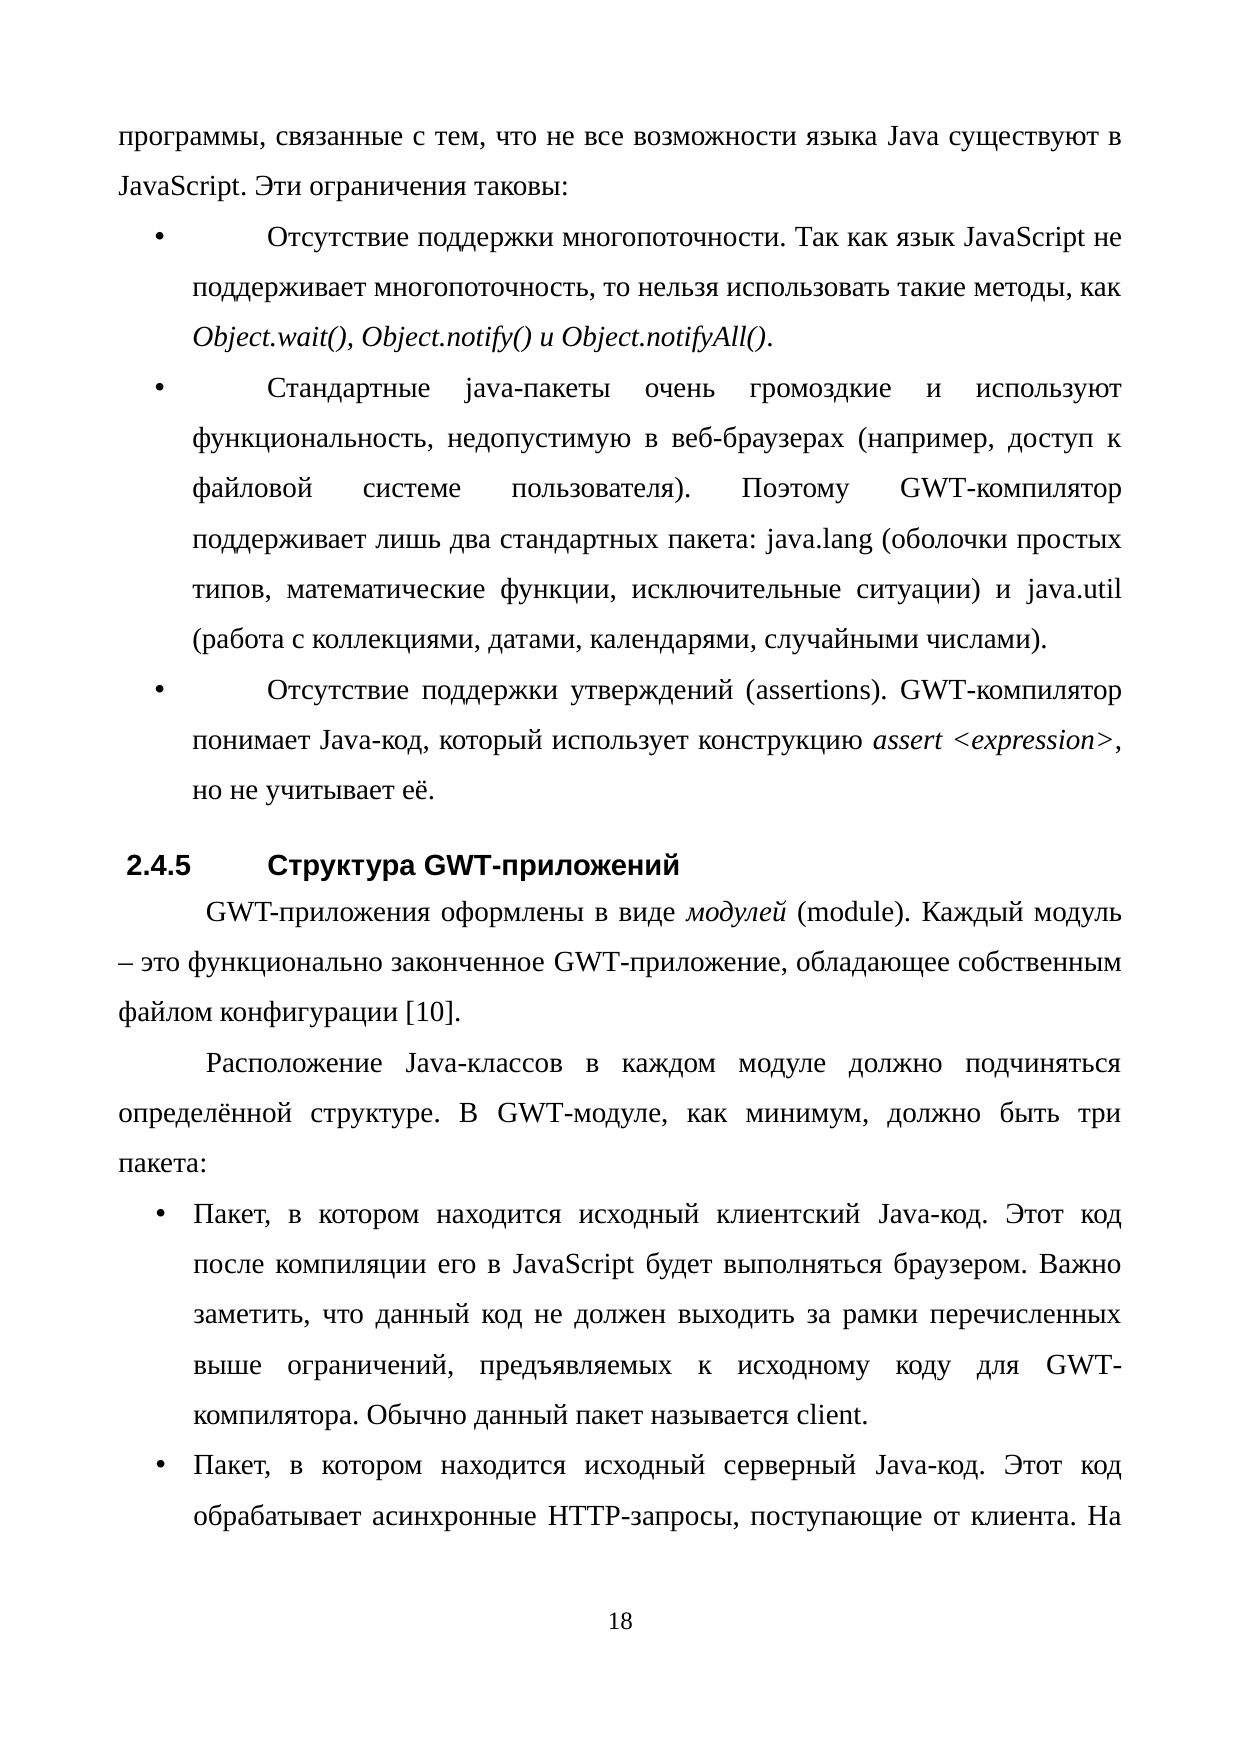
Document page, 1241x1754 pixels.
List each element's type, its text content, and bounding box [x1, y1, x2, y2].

list Отсутствие поддержки многопоточности. Так как язык JavaScript не поддерживает многопоточность, то нельзя использовать такие методы, как Object.wait(), Object.notify() и Object.notifyAll(). [154, 219, 1122, 353]
text программы, связанные с тем, что не все возможности языка Java существуют в JavaScript. Эти ограничения таковы: [118, 118, 1122, 202]
text Расположение Java-классов в каждом модуле должно подчиняться определённой структуре. В GWT-модуле, как минимум, должно быть три пакета: [118, 1045, 1122, 1179]
list Пакет, в котором находится исходный клиентский Java-код. Этот код после компиляции его в JavaScript будет выполняться браузером. Важно заметить, что данный код не должен выходить за рамки перечисленных выше ограничений, предъявляемых к исходному коду для GWT-компилятора. Обычно данный пакет называется client. [156, 1196, 1122, 1431]
subtitle Структура GWT-приложений [118, 848, 1122, 881]
list Пакет, в котором находится исходный серверный Java-код. Этот код обрабатывает асинхронные HTTP-запросы, поступающие от клиента. На [156, 1447, 1122, 1531]
list Стандартные java-пакеты очень громоздкие и используют функциональность, недопустимую в веб-браузерах (например, доступ к файловой системе пользователя). Поэтому GWT-компилятор поддерживает лишь два стандартных пакета: java.lang (оболочки простых типов, математические функции, исключительные ситуации) и java.util (работа с коллекциями, датами, календарями, случайными числами). [154, 370, 1122, 655]
list Отсутствие поддержки утверждений (assertions). GWT-компилятор понимает Java-код, который использует конструкцию assert <expression>, но не учитывает её. [154, 672, 1122, 806]
text GWT-приложения оформлены в виде модулей (module). Каждый модуль – это функционально законченное GWT-приложение, обладающее собственным файлом конфигурации [10]. [118, 894, 1122, 1028]
